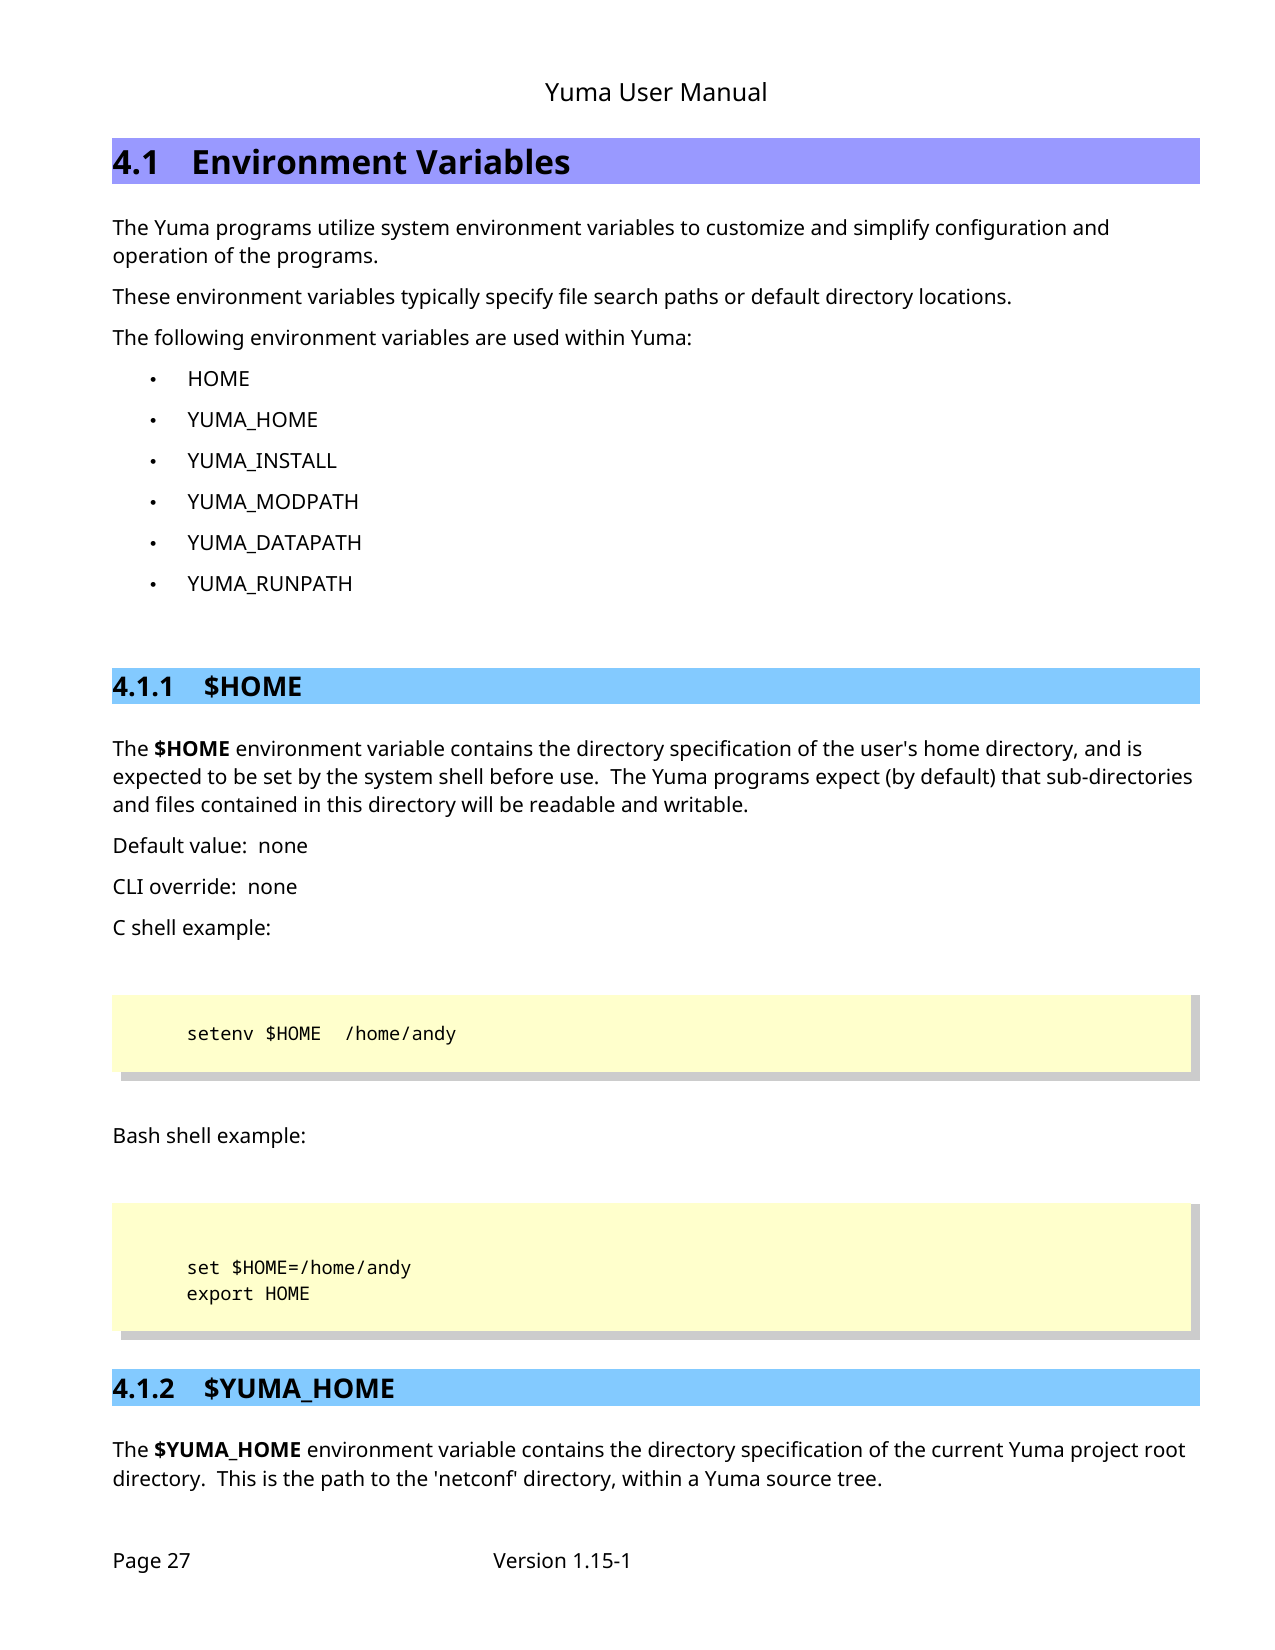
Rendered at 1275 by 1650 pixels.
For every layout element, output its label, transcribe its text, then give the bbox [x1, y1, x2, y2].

text The following environment variables are used within Yuma: [112, 323, 1200, 352]
text CLI override: none [112, 872, 1200, 901]
list HOME [150, 364, 1200, 393]
text The Yuma programs utilize system environment variables to customize and simplify configuration and operation of the programs. [112, 213, 1200, 270]
list YUMA_MODPATH [150, 487, 1200, 516]
subtitle $YUMA_HOME [112, 1369, 1200, 1406]
text The $YUMA_HOME environment variable contains the directory specification of the current Yuma project root directory. This is the path to the 'netconf' directory, within a Yuma source tree. [112, 1435, 1200, 1492]
text Bash shell example: [112, 1122, 1200, 1150]
text Default value: none [112, 831, 1200, 860]
text C shell example: [112, 913, 1200, 942]
subtitle Environment Variables [112, 138, 1200, 184]
text set $HOME=/home/andy export HOME [112, 1229, 1191, 1331]
list YUMA_INSTALL [150, 446, 1200, 475]
subtitle $HOME [112, 668, 1200, 704]
text setenv $HOME /home/andy [112, 995, 1191, 1072]
list YUMA_DATAPATH [150, 528, 1200, 557]
text These environment variables typically specify file search paths or default directory locations. [112, 282, 1200, 311]
text The $HOME environment variable contains the directory specification of the user's home directory, and is expected to be set by the system shell before use. The Yuma programs expect (by default) that sub-directories and files contained in this directory will be readable and writable. [112, 734, 1200, 819]
list YUMA_HOME [150, 405, 1200, 434]
list YUMA_RUNPATH [150, 569, 1200, 597]
